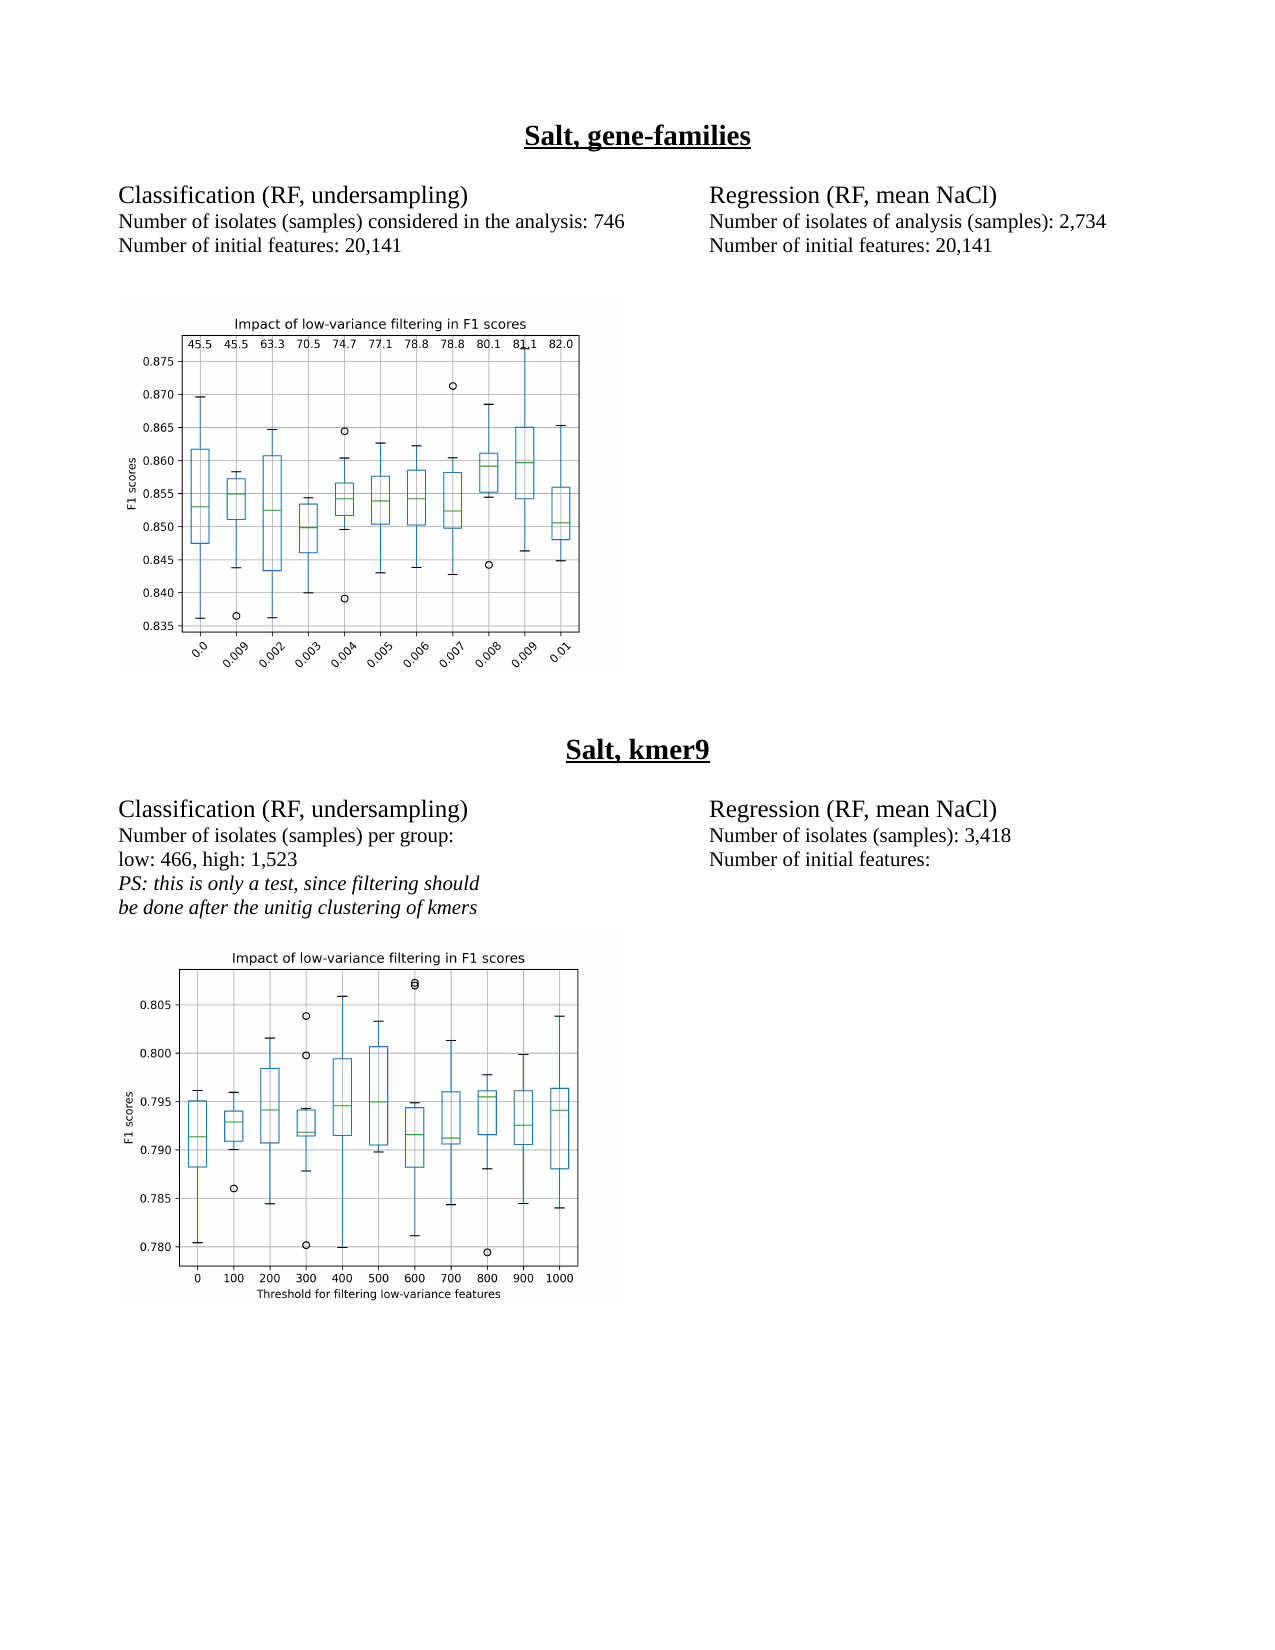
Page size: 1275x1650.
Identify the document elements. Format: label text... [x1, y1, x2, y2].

text Salt, gene-families [118, 118, 1157, 152]
text PS: this is only a test, since filtering should [118, 871, 1157, 895]
text Classification (RF, undersampling) Regression (RF, mean NaCl) [118, 794, 1157, 823]
text Salt, kmer9 [118, 732, 1157, 765]
text Number of isolates (samples) considered in the analysis: 746 Number of isolates of analysis (samples): 2,734 [118, 209, 1157, 233]
text Number of initial features: 20,141 Number of initial features: 20,141 [118, 233, 1157, 281]
text low: 466 , high: 1,523 Number of initial features: [118, 847, 1157, 871]
text Classification (RF, undersampling) Regression (RF, mean NaCl) [118, 180, 1157, 209]
text be done after the unitig clustering of kmers [118, 895, 1157, 919]
picture [118, 290, 630, 674]
picture [115, 923, 629, 1308]
text Number of isolates (samples) per group: Number of isolates (samples): 3,418 [118, 823, 1157, 847]
